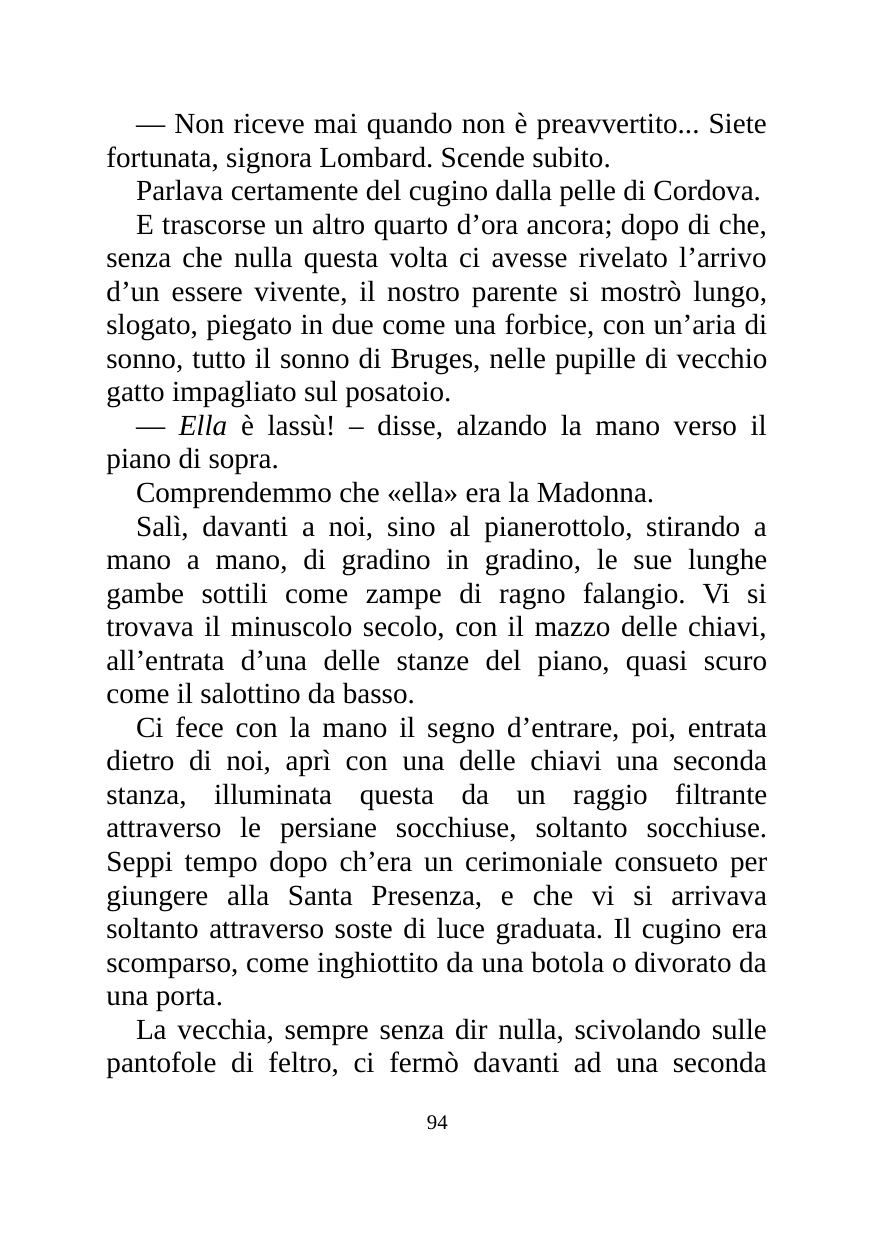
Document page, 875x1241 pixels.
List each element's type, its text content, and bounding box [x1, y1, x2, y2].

text — Non riceve mai quando non è preavvertito... Siete fortunata, signora Lombard. Scende subito. [106, 106, 768, 173]
text Parlava certamente del cugino dalla pelle di Cordova. [106, 173, 768, 207]
text E trascorse un altro quarto d’ora ancora; dopo di che, senza che nulla questa volta ci avesse rivelato l’arrivo d’un essere vivente, il nostro parente si mostrò lungo, slogato, piegato in due come una forbice, con un’aria di sonno, tutto il sonno di Bruges, nelle pupille di vecchio gatto impagliato sul posatoio. [106, 207, 768, 408]
text La vecchia, sempre senza dir nulla, scivolando sulle pantofole di feltro, ci fermò davanti ad una seconda [106, 1012, 768, 1079]
text Salì, davanti a noi, sino al pianerottolo, stirando a mano a mano, di gradino in gradino, le sue lunghe gambe sottili come zampe di ragno falangio. Vi si trovava il minuscolo secolo, con il mazzo delle chiavi, all’entrata d’una delle stanze del piano, quasi scuro come il salottino da basso. [106, 509, 768, 710]
text Ci fece con la mano il segno d’entrare, poi, entrata dietro di noi, aprì con una delle chiavi una seconda stanza, illuminata questa da un raggio filtrante attraverso le persiane socchiuse, soltanto socchiuse. Seppi tempo dopo ch’era un cerimoniale consueto per giungere alla Santa Presenza, e che vi si arrivava soltanto attraverso soste di luce graduata. Il cugino era scomparso, come inghiottito da una botola o divorato da una porta. [106, 710, 768, 1012]
text — Ella è lassù! – disse, alzando la mano verso il piano di sopra. [106, 408, 768, 475]
text Comprendemmo che «ella» era la Madonna. [106, 475, 768, 509]
